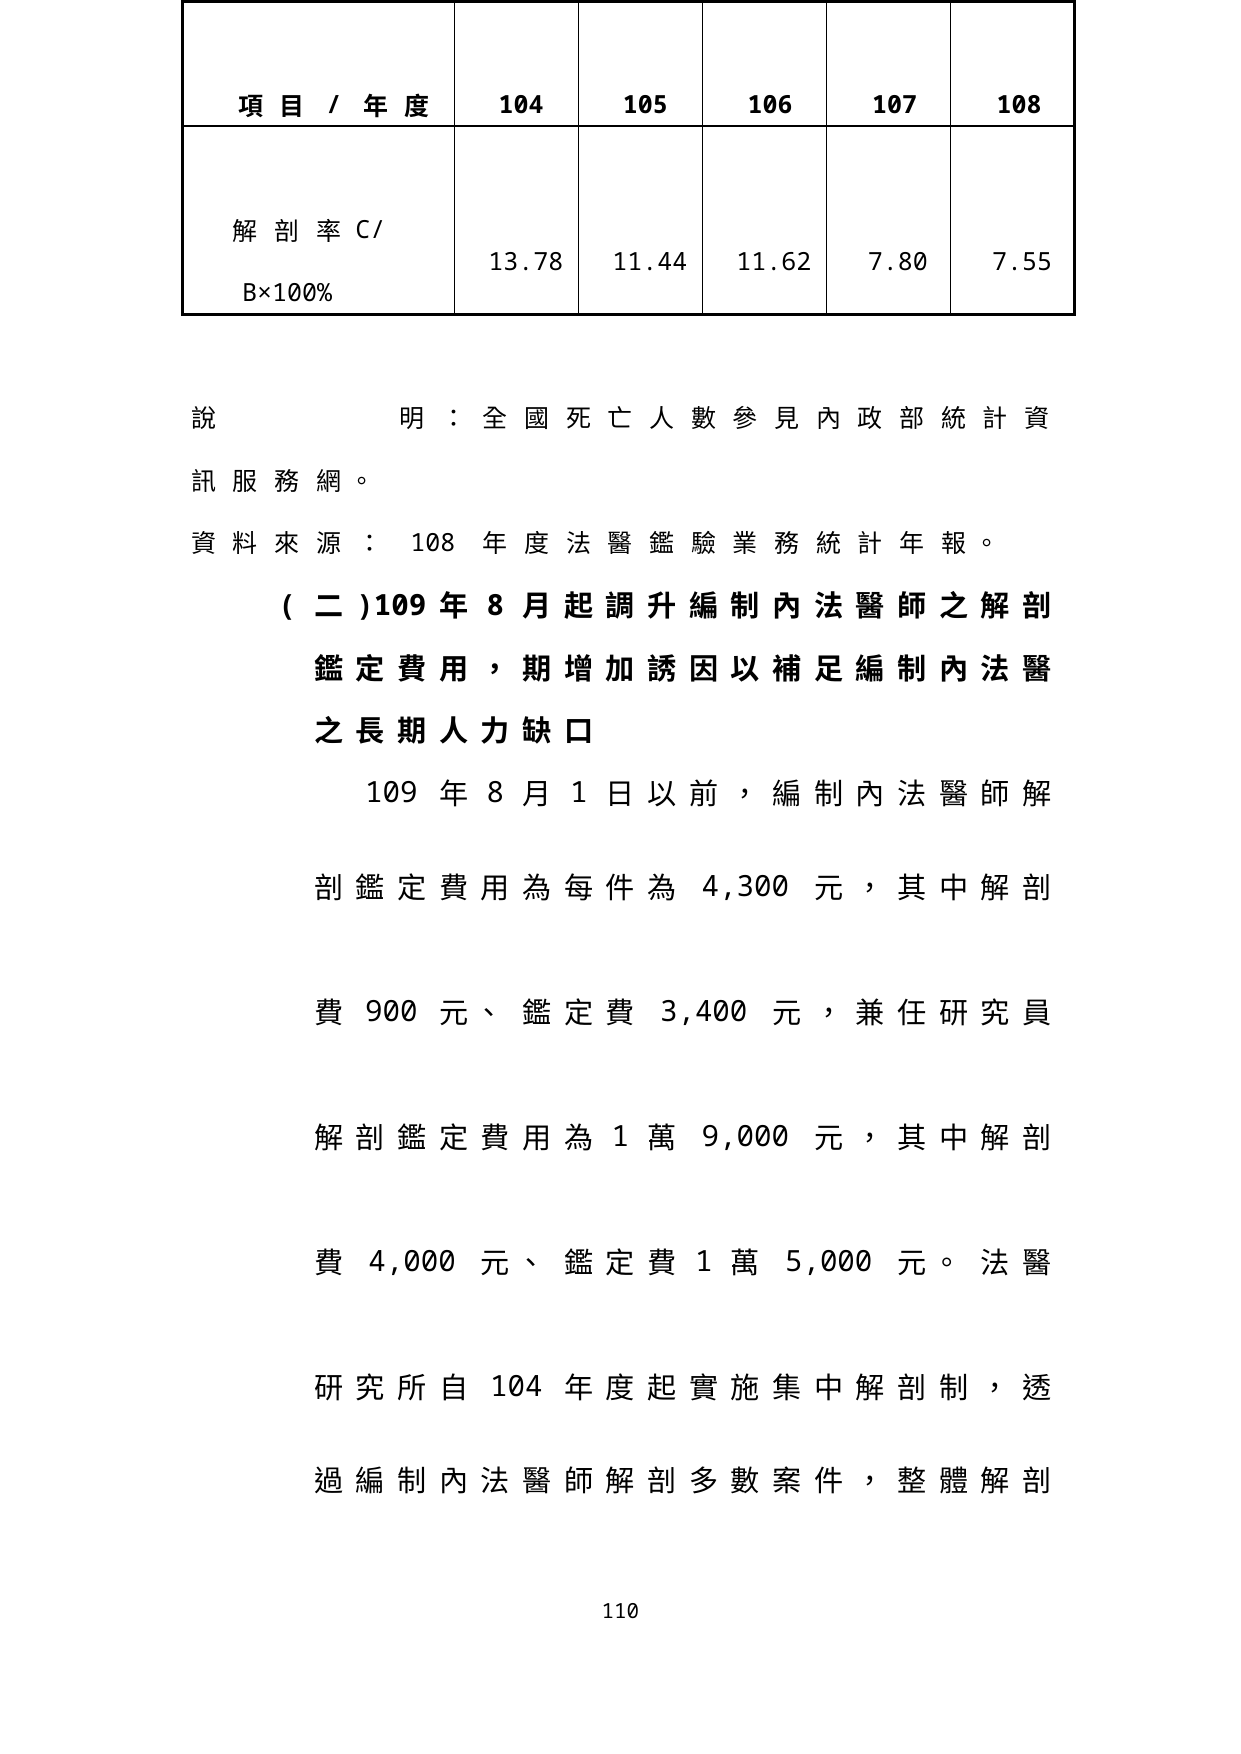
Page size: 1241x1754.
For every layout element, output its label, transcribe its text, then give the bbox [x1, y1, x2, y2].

text 109年8月1日以前，編制內法醫師解剖鑑定費用為每件為4,300元，其中解剖費900元、鑑定費3,400元，兼任研究員解剖鑑定費用為1萬9,000元，其中解剖費4,000元、鑑定費1萬5,000元。法醫研究所自104年度起實施集中解剖制，透過編制內法醫師解剖多數案件，整體解剖 [271, 750, 1058, 1500]
table_header 107 [827, 3, 950, 125]
table_header 104 [455, 3, 578, 125]
text 說 明：全國死亡人數參見內政部統計資訊服務網。 [183, 375, 1058, 500]
text (二)109年8月起調升編制內法醫師之解剖鑑定費用，期增加誘因以補足編制內法醫之長期人力缺口 [242, 562, 1058, 750]
table_cell 13.78 [455, 127, 578, 312]
table_cell 7.55 [951, 127, 1073, 312]
table_header 105 [579, 3, 702, 125]
table_cell 11.44 [579, 127, 702, 312]
table_header 108 [951, 3, 1073, 125]
table_cell 7.80 [827, 127, 950, 312]
table_header 項目/年度 [184, 3, 454, 125]
table_header 106 [703, 3, 826, 125]
table_cell 11.62 [703, 127, 826, 312]
text 資料來源：108年度法醫鑑驗業務統計年報。 [183, 500, 1058, 562]
table_cell 解剖率C/B×100% [184, 127, 454, 312]
